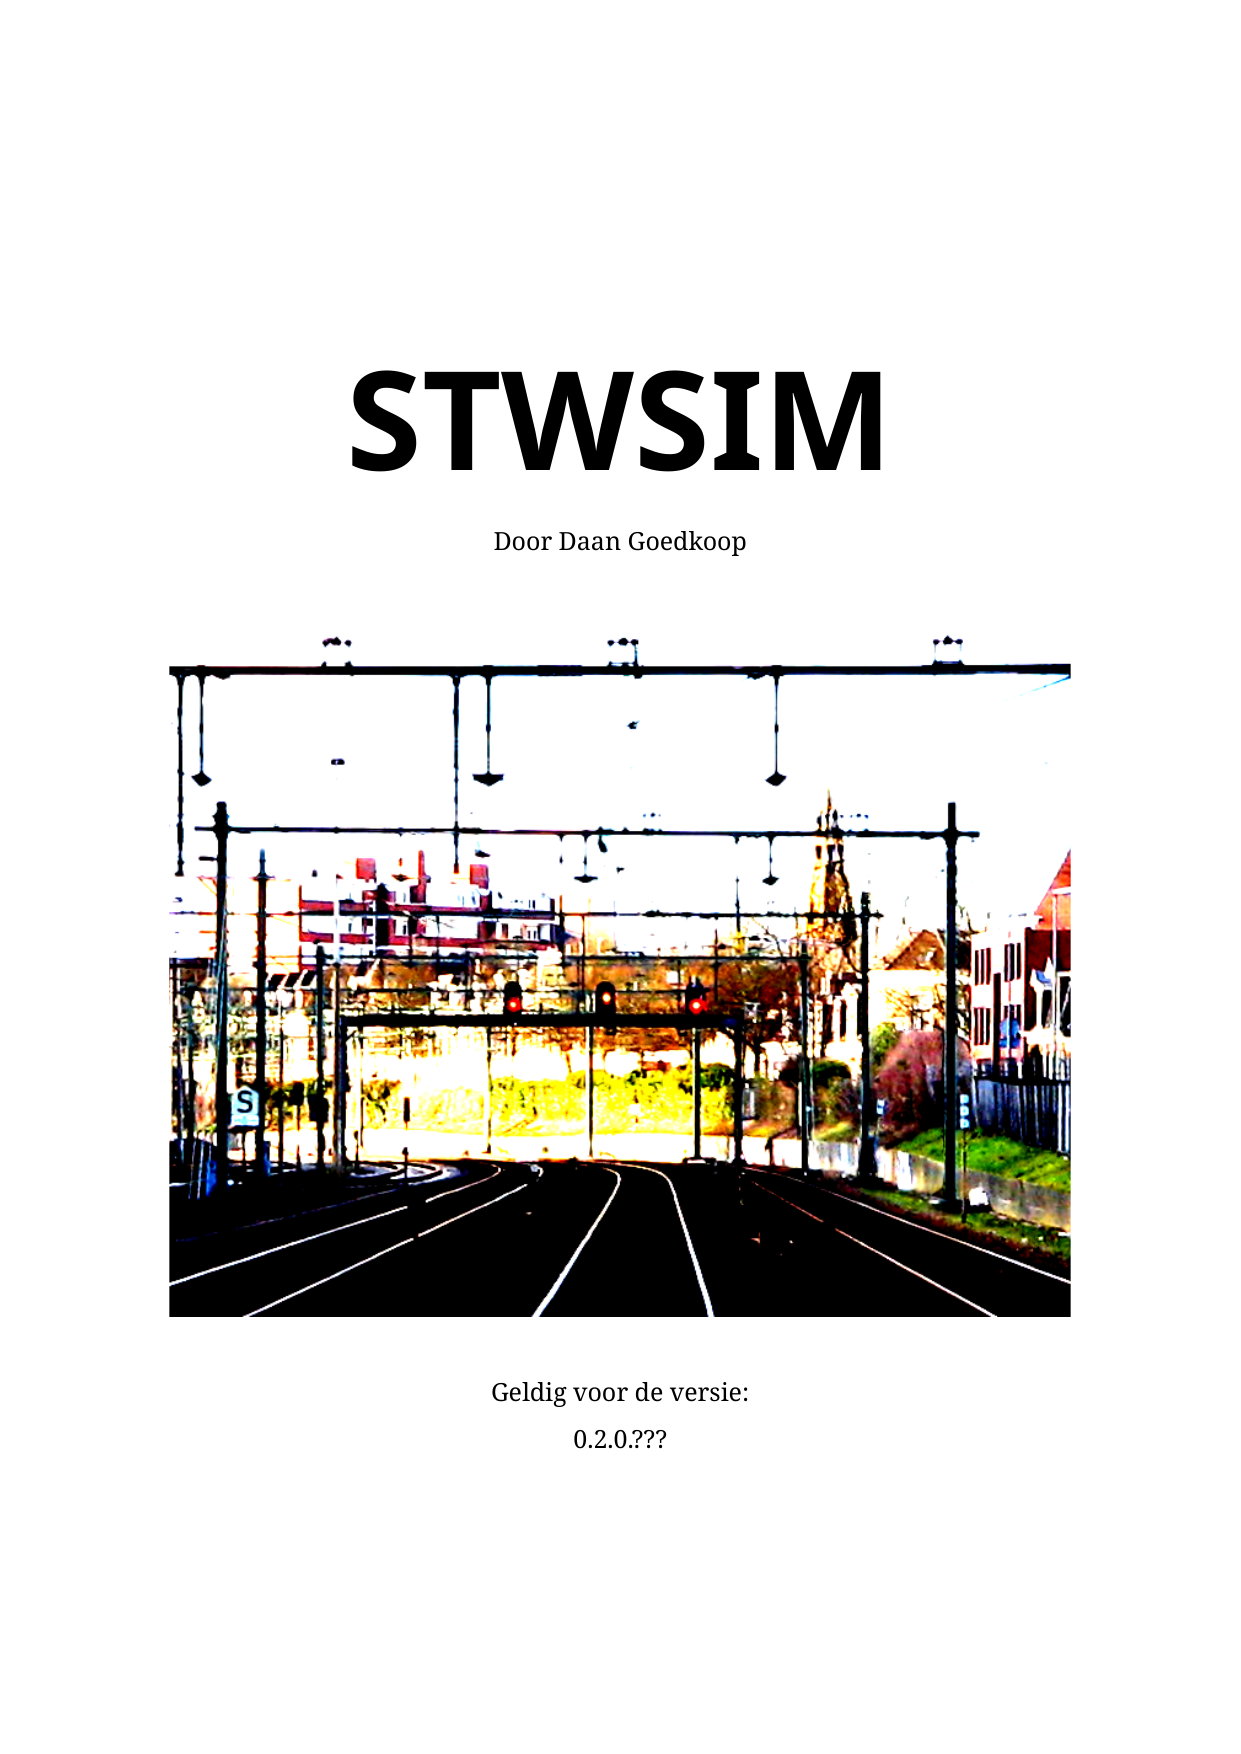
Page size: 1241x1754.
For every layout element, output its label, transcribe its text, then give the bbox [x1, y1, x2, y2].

text STWSIM [118, 324, 1122, 511]
text Geldig voor de versie: [118, 1375, 1122, 1409]
text 0.2.0.??? [118, 1422, 1122, 1456]
text Door Daan Goedkoop [118, 523, 1122, 557]
